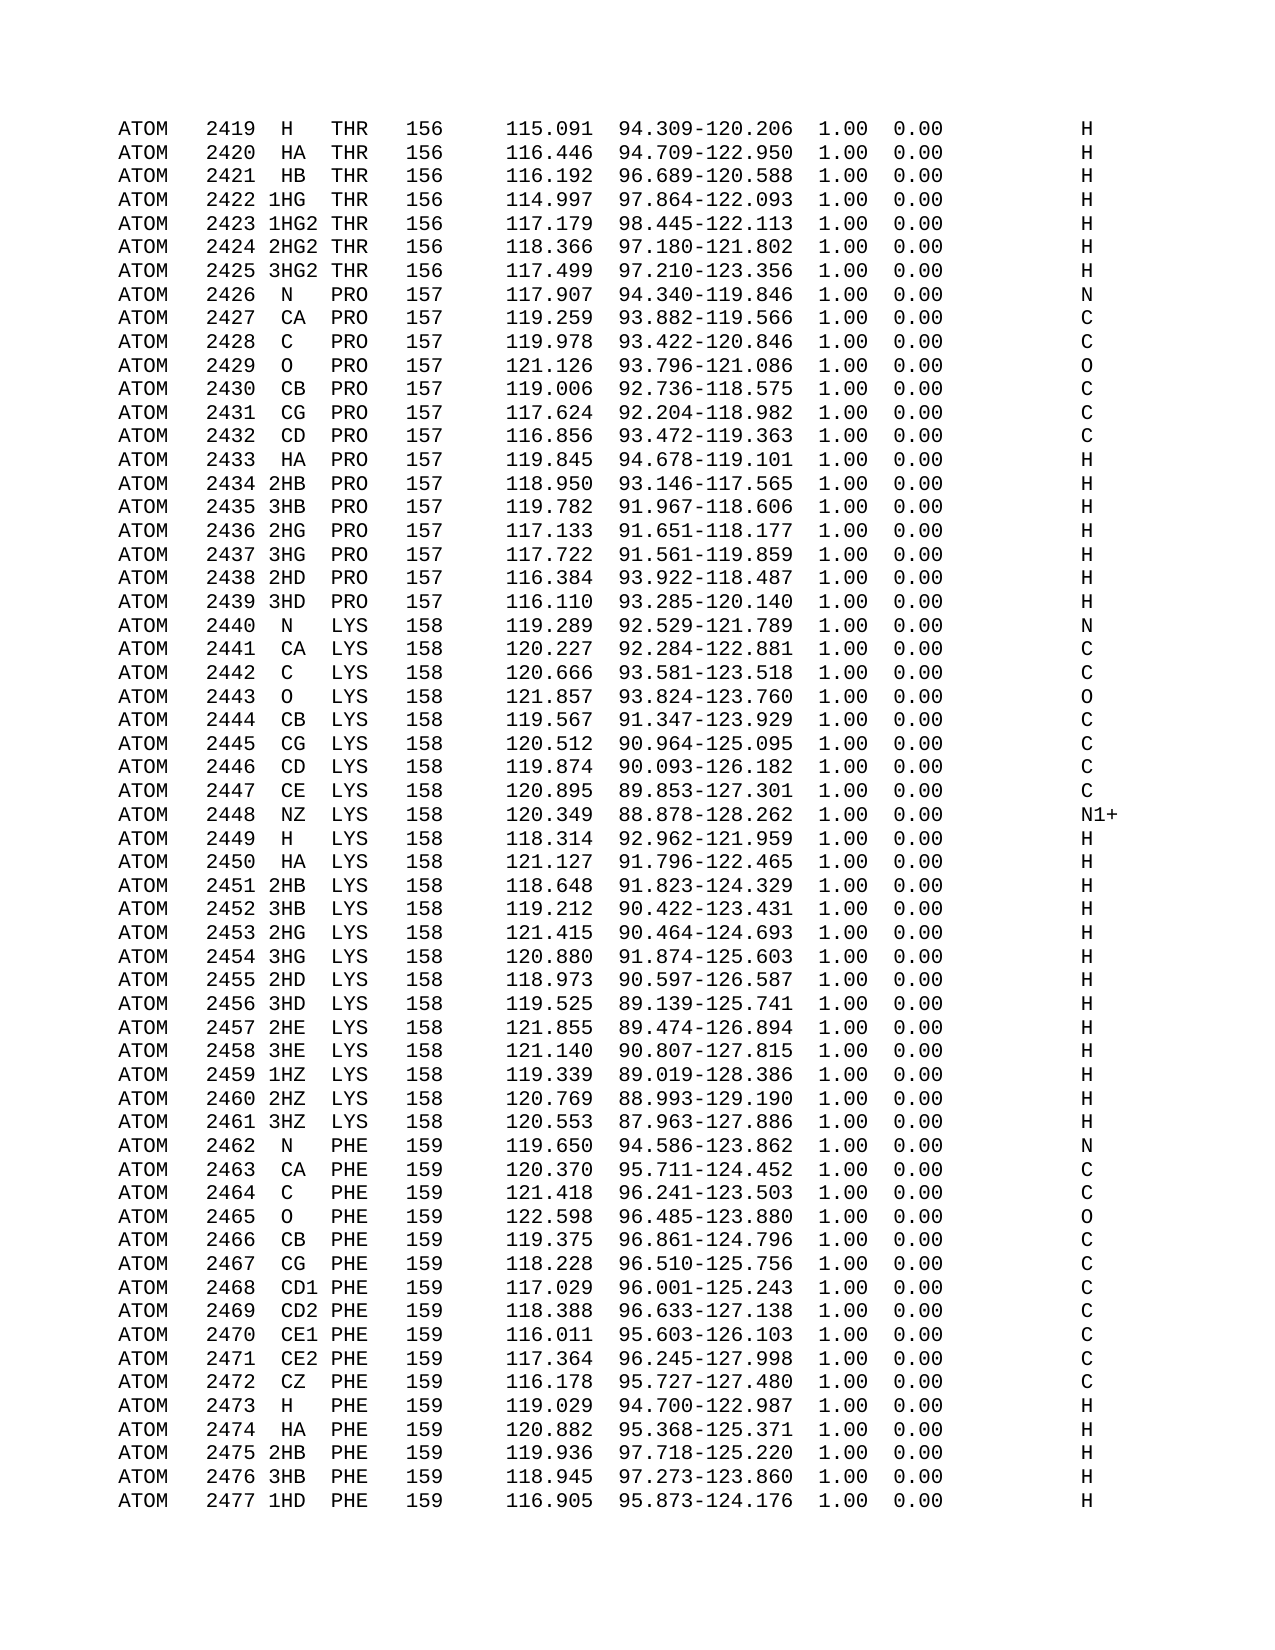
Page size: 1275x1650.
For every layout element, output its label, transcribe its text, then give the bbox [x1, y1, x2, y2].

text ATOM 2476 3HB PHE 159 118.945 97.273-123.860 1.00 0.00 H [118, 1466, 1157, 1489]
text ATOM 2449 H LYS 158 118.314 92.962-121.959 1.00 0.00 H [118, 827, 1157, 851]
text ATOM 2439 3HD PRO 157 116.110 93.285-120.140 1.00 0.00 H [118, 591, 1157, 615]
text ATOM 2457 2HE LYS 158 121.855 89.474-126.894 1.00 0.00 H [118, 1017, 1157, 1040]
text ATOM 2458 3HE LYS 158 121.140 90.807-127.815 1.00 0.00 H [118, 1040, 1157, 1064]
text ATOM 2432 CD PRO 157 116.856 93.472-119.363 1.00 0.00 C [118, 426, 1157, 449]
text ATOM 2447 CE LYS 158 120.895 89.853-127.301 1.00 0.00 C [118, 780, 1157, 804]
text ATOM 2427 CA PRO 157 119.259 93.882-119.566 1.00 0.00 C [118, 307, 1157, 331]
text ATOM 2448 NZ LYS 158 120.349 88.878-128.262 1.00 0.00 N1+ [118, 804, 1157, 827]
text ATOM 2462 N PHE 159 119.650 94.586-123.862 1.00 0.00 N [118, 1135, 1157, 1158]
text ATOM 2431 CG PRO 157 117.624 92.204-118.982 1.00 0.00 C [118, 402, 1157, 426]
text ATOM 2465 O PHE 159 122.598 96.485-123.880 1.00 0.00 O [118, 1206, 1157, 1229]
text ATOM 2425 3HG2 THR 156 117.499 97.210-123.356 1.00 0.00 H [118, 260, 1157, 284]
text ATOM 2423 1HG2 THR 156 117.179 98.445-122.113 1.00 0.00 H [118, 213, 1157, 236]
text ATOM 2455 2HD LYS 158 118.973 90.597-126.587 1.00 0.00 H [118, 969, 1157, 993]
text ATOM 2422 1HG THR 156 114.997 97.864-122.093 1.00 0.00 H [118, 189, 1157, 213]
text ATOM 2456 3HD LYS 158 119.525 89.139-125.741 1.00 0.00 H [118, 993, 1157, 1017]
text ATOM 2466 CB PHE 159 119.375 96.861-124.796 1.00 0.00 C [118, 1229, 1157, 1253]
text ATOM 2472 CZ PHE 159 116.178 95.727-127.480 1.00 0.00 C [118, 1371, 1157, 1395]
text ATOM 2444 CB LYS 158 119.567 91.347-123.929 1.00 0.00 C [118, 709, 1157, 733]
text ATOM 2441 CA LYS 158 120.227 92.284-122.881 1.00 0.00 C [118, 638, 1157, 662]
text ATOM 2420 HA THR 156 116.446 94.709-122.950 1.00 0.00 H [118, 142, 1157, 165]
text ATOM 2469 CD2 PHE 159 118.388 96.633-127.138 1.00 0.00 C [118, 1300, 1157, 1324]
text ATOM 2433 HA PRO 157 119.845 94.678-119.101 1.00 0.00 H [118, 449, 1157, 473]
text ATOM 2463 CA PHE 159 120.370 95.711-124.452 1.00 0.00 C [118, 1158, 1157, 1182]
text ATOM 2471 CE2 PHE 159 117.364 96.245-127.998 1.00 0.00 C [118, 1348, 1157, 1371]
text ATOM 2474 HA PHE 159 120.882 95.368-125.371 1.00 0.00 H [118, 1419, 1157, 1442]
text ATOM 2445 CG LYS 158 120.512 90.964-125.095 1.00 0.00 C [118, 733, 1157, 757]
text ATOM 2419 H THR 156 115.091 94.309-120.206 1.00 0.00 H [118, 118, 1157, 142]
text ATOM 2443 O LYS 158 121.857 93.824-123.760 1.00 0.00 O [118, 686, 1157, 709]
text ATOM 2460 2HZ LYS 158 120.769 88.993-129.190 1.00 0.00 H [118, 1088, 1157, 1111]
text ATOM 2436 2HG PRO 157 117.133 91.651-118.177 1.00 0.00 H [118, 520, 1157, 544]
text ATOM 2468 CD1 PHE 159 117.029 96.001-125.243 1.00 0.00 C [118, 1277, 1157, 1300]
text ATOM 2426 N PRO 157 117.907 94.340-119.846 1.00 0.00 N [118, 284, 1157, 307]
text ATOM 2477 1HD PHE 159 116.905 95.873-124.176 1.00 0.00 H [118, 1489, 1157, 1513]
text ATOM 2450 HA LYS 158 121.127 91.796-122.465 1.00 0.00 H [118, 851, 1157, 875]
text ATOM 2464 C PHE 159 121.418 96.241-123.503 1.00 0.00 C [118, 1182, 1157, 1206]
text ATOM 2473 H PHE 159 119.029 94.700-122.987 1.00 0.00 H [118, 1395, 1157, 1419]
text ATOM 2453 2HG LYS 158 121.415 90.464-124.693 1.00 0.00 H [118, 922, 1157, 946]
text ATOM 2437 3HG PRO 157 117.722 91.561-119.859 1.00 0.00 H [118, 544, 1157, 567]
text ATOM 2451 2HB LYS 158 118.648 91.823-124.329 1.00 0.00 H [118, 875, 1157, 898]
text ATOM 2454 3HG LYS 158 120.880 91.874-125.603 1.00 0.00 H [118, 946, 1157, 969]
text ATOM 2421 HB THR 156 116.192 96.689-120.588 1.00 0.00 H [118, 165, 1157, 189]
text ATOM 2470 CE1 PHE 159 116.011 95.603-126.103 1.00 0.00 C [118, 1324, 1157, 1348]
text ATOM 2424 2HG2 THR 156 118.366 97.180-121.802 1.00 0.00 H [118, 236, 1157, 260]
text ATOM 2446 CD LYS 158 119.874 90.093-126.182 1.00 0.00 C [118, 757, 1157, 780]
text ATOM 2428 C PRO 157 119.978 93.422-120.846 1.00 0.00 C [118, 331, 1157, 354]
text ATOM 2461 3HZ LYS 158 120.553 87.963-127.886 1.00 0.00 H [118, 1111, 1157, 1135]
text ATOM 2442 C LYS 158 120.666 93.581-123.518 1.00 0.00 C [118, 662, 1157, 686]
text ATOM 2475 2HB PHE 159 119.936 97.718-125.220 1.00 0.00 H [118, 1442, 1157, 1466]
text ATOM 2429 O PRO 157 121.126 93.796-121.086 1.00 0.00 O [118, 354, 1157, 378]
text ATOM 2452 3HB LYS 158 119.212 90.422-123.431 1.00 0.00 H [118, 898, 1157, 922]
text ATOM 2438 2HD PRO 157 116.384 93.922-118.487 1.00 0.00 H [118, 567, 1157, 591]
text ATOM 2435 3HB PRO 157 119.782 91.967-118.606 1.00 0.00 H [118, 496, 1157, 520]
text ATOM 2430 CB PRO 157 119.006 92.736-118.575 1.00 0.00 C [118, 378, 1157, 402]
text ATOM 2459 1HZ LYS 158 119.339 89.019-128.386 1.00 0.00 H [118, 1064, 1157, 1088]
text ATOM 2467 CG PHE 159 118.228 96.510-125.756 1.00 0.00 C [118, 1253, 1157, 1277]
text ATOM 2434 2HB PRO 157 118.950 93.146-117.565 1.00 0.00 H [118, 473, 1157, 496]
text ATOM 2440 N LYS 158 119.289 92.529-121.789 1.00 0.00 N [118, 615, 1157, 638]
